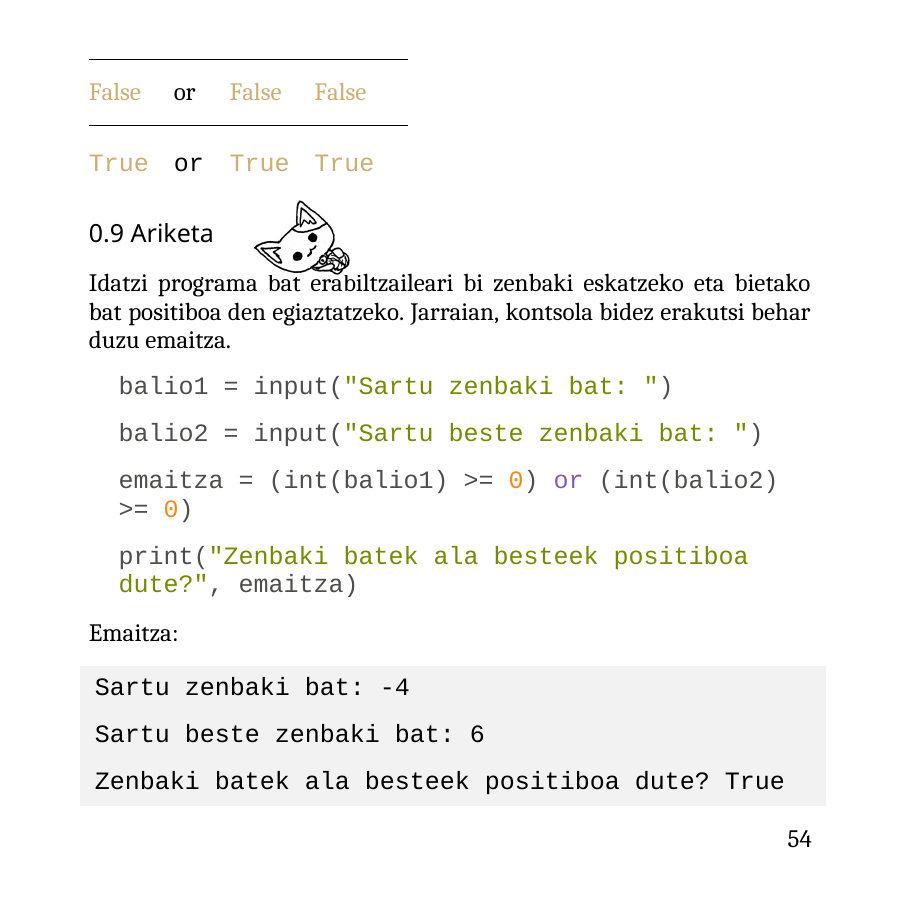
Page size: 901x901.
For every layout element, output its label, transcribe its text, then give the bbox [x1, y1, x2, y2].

text Idatzi programa bat erabiltzaileari bi zenbaki eskatzeko eta bietako bat positiboa den egiaztatzeko. Jarraian, kontsola bidez erakutsi behar duzu emaitza. [89, 269, 811, 355]
table_cell True [229, 126, 314, 197]
text Sartu beste zenbaki bat: 6 [86, 713, 820, 750]
text 0.9 Ariketa [89, 216, 253, 250]
table_header or [174, 60, 229, 125]
table_cell True [314, 126, 407, 197]
table_header False [229, 60, 314, 125]
table_cell or [174, 126, 229, 197]
text print("Zenbaki batek ala besteek positiboa dute?", emaitza) [118, 543, 811, 600]
text Zenbaki batek ala besteek positiboa dute? True [86, 761, 820, 799]
picture [253, 200, 361, 275]
text balio1 = input("Sartu zenbaki bat: ") [118, 374, 811, 402]
table_cell True [89, 126, 173, 197]
table_header False [314, 60, 407, 125]
table_header False [89, 60, 173, 125]
text [361, 216, 811, 250]
text Sartu zenbaki bat: -4 [86, 673, 820, 703]
text Emaitza: [89, 619, 811, 648]
text balio2 = input("Sartu beste zenbaki bat: ") [118, 421, 811, 449]
text emaitza = (int(balio1) >= 0) or (int(balio2) >= 0) [118, 468, 811, 525]
